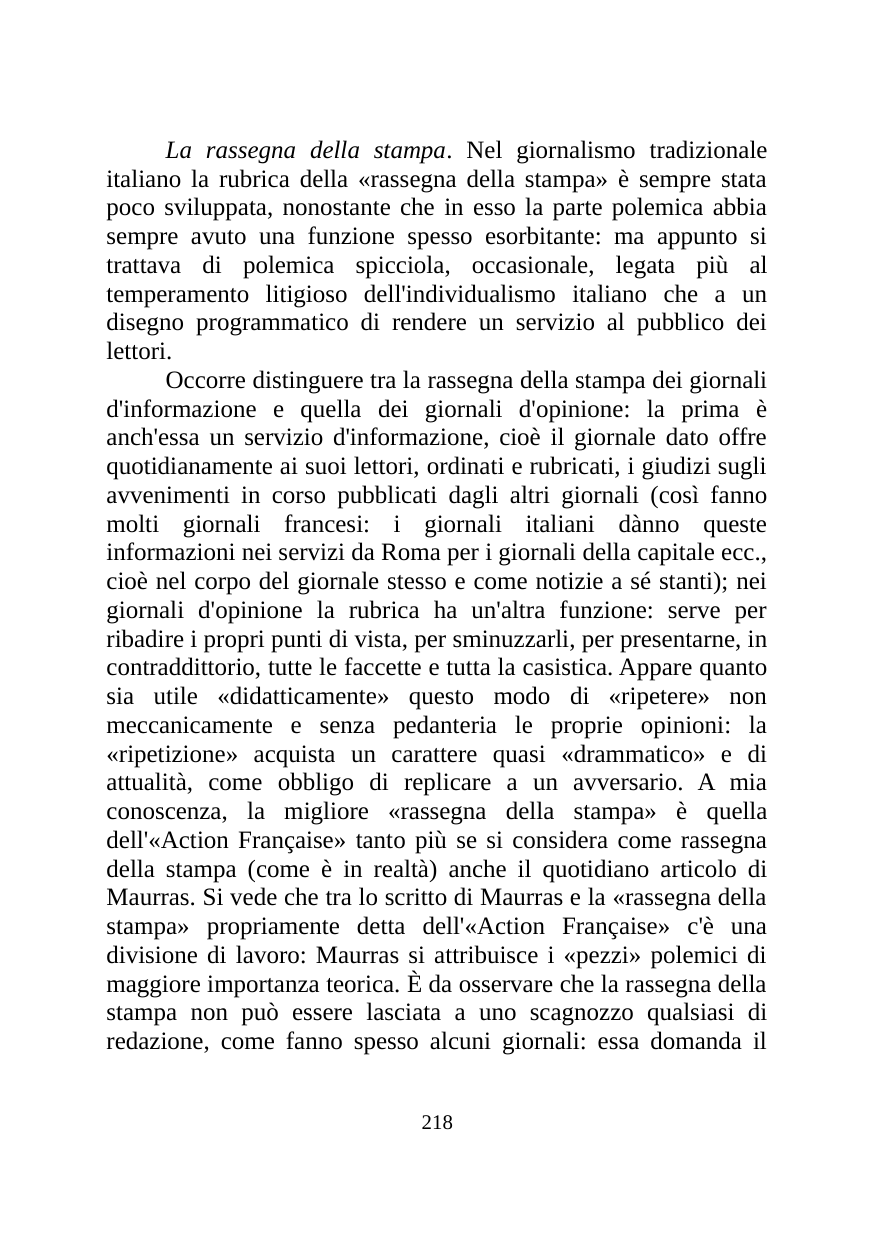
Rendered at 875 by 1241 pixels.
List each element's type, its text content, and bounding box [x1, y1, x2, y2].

text La rassegna della stampa. Nel giornalismo tradizionale italiano la rubrica della «rassegna della stampa» è sempre stata poco sviluppata, nonostante che in esso la parte polemica abbia sempre avuto una funzione spesso esorbitante: ma appunto si trattava di polemica spicciola, occasionale, legata più al temperamento litigioso dell'individualismo italiano che a un disegno programmatico di rendere un servizio al pubblico dei lettori. [106, 135, 768, 365]
text Occorre distinguere tra la rassegna della stampa dei giornali d'informazione e quella dei giornali d'opinione: la prima è anch'essa un servizio d'informazione, cioè il giornale dato offre quotidianamente ai suoi lettori, ordinati e rubricati, i giudizi sugli avvenimenti in corso pubblicati dagli altri giornali (così fanno molti giornali francesi: i giornali italiani dànno queste informazioni nei servizi da Roma per i giornali della capitale ecc., cioè nel corpo del giornale stesso e come notizie a sé stanti); nei giornali d'opinione la rubrica ha un'altra funzione: serve per ribadire i propri punti di vista, per sminuzzarli, per presentarne, in contraddittorio, tutte le faccette e tutta la casistica. Appare quanto sia utile «didatticamente» questo modo di «ripetere» non meccanicamente e senza pedanteria le proprie opinioni: la «ripetizione» acquista un carattere quasi «drammatico» e di attualità, come obbligo di replicare a un avversario. A mia conoscenza, la migliore «rassegna della stampa» è quella dell'«Action Française» tanto più se si considera come rassegna della stampa (come è in realtà) anche il quotidiano articolo di Maurras. Si vede che tra lo scritto di Maurras e la «rassegna della stampa» propriamente detta dell'«Action Française» c'è una divisione di lavoro: Maurras si attribuisce i «pezzi» polemici di maggiore importanza teorica. È da osservare che la rassegna della stampa non può essere lasciata a uno scagnozzo qualsiasi di redazione, come fanno spesso alcuni giornali: essa domanda il [106, 365, 768, 1055]
